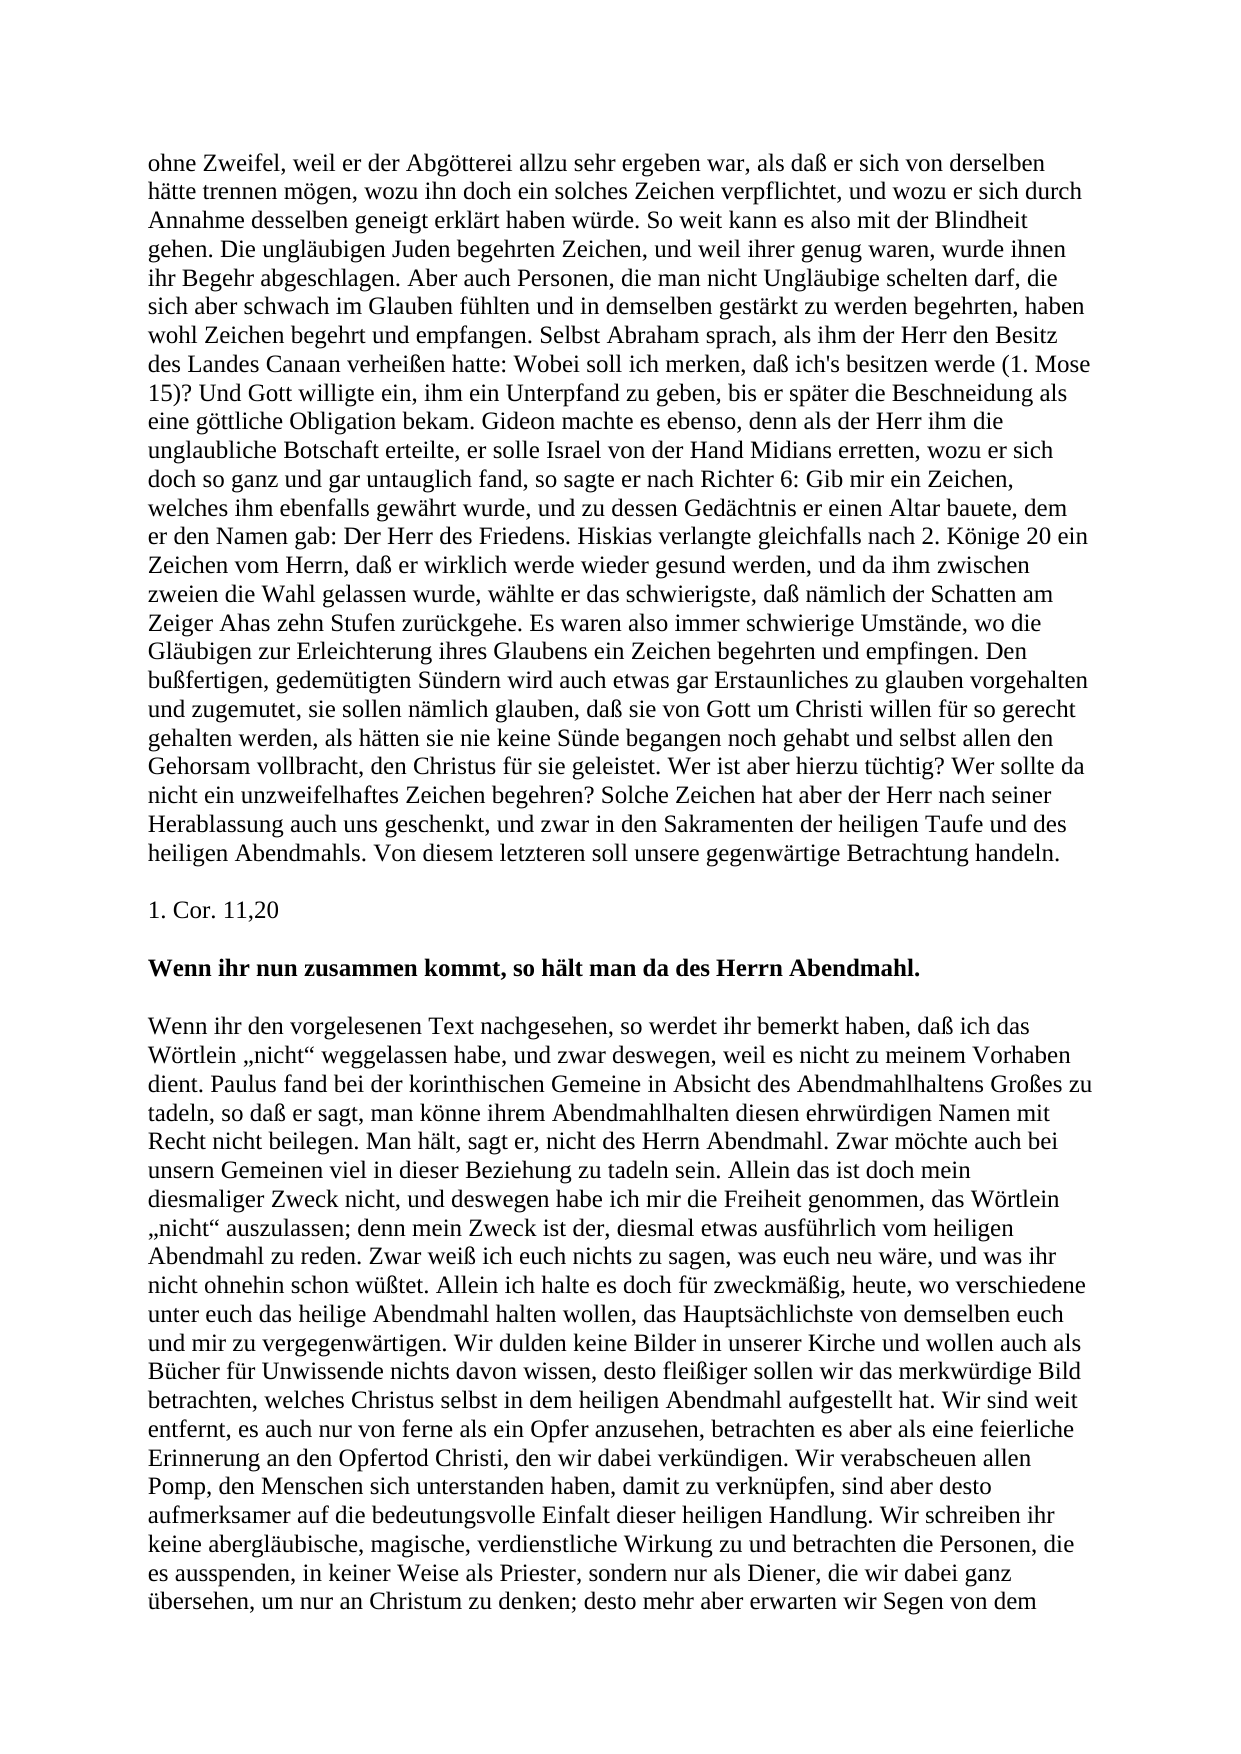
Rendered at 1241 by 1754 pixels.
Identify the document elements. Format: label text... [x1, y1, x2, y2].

text ohne Zweifel, weil er der Abgötterei allzu sehr ergeben war, als daß er sich von derselben hätte trennen mögen, wozu ihn doch ein solches Zeichen verpflichtet, und wozu er sich durch Annahme desselben geneigt erklärt haben würde. So weit kann es also mit der Blindheit gehen. Die ungläubigen Juden begehrten Zeichen, und weil ihrer genug waren, wurde ihnen ihr Begehr abgeschlagen. Aber auch Personen, die man nicht Ungläubige schelten darf, die sich aber schwach im Glauben fühlten und in demselben gestärkt zu werden begehrten, haben wohl Zeichen begehrt und empfangen. Selbst Abraham sprach, als ihm der Herr den Besitz des Landes Canaan verheißen hatte: Wobei soll ich merken, daß ich's besitzen werde (1. Mose 15)? Und Gott willigte ein, ihm ein Unterpfand zu geben, bis er später die Beschneidung als eine göttliche Obligation bekam. Gideon machte es ebenso, denn als der Herr ihm die unglaubliche Botschaft erteilte, er solle Israel von der Hand Midians erretten, wozu er sich doch so ganz und gar untauglich fand, so sagte er nach Richter 6: Gib mir ein Zeichen, welches ihm ebenfalls gewährt wurde, und zu dessen Gedächtnis er einen Altar bauete, dem er den Namen gab: Der Herr des Friedens. Hiskias verlangte gleichfalls nach 2. Könige 20 ein Zeichen vom Herrn, daß er wirklich werde wieder gesund werden, und da ihm zwischen zweien die Wahl gelassen wurde, wählte er das schwierigste, daß nämlich der Schatten am Zeiger Ahas zehn Stufen zurückgehe. Es waren also immer schwierige Umstände, wo die Gläubigen zur Erleichterung ihres Glaubens ein Zeichen begehrten und empfingen. Den bußfertigen, gedemütigten Sündern wird auch etwas gar Erstaunliches zu glauben vorgehalten und zugemutet, sie sollen nämlich glauben, daß sie von Gott um Christi willen für so gerecht gehalten werden, als hätten sie nie keine Sünde begangen noch gehabt und selbst allen den Gehorsam vollbracht, den Christus für sie geleistet. Wer ist aber hierzu tüchtig? Wer sollte da nicht ein unzweifelhaftes Zeichen begehren? Solche Zeichen hat aber der Herr nach seiner Herablassung auch uns geschenkt, und zwar in den Sakramenten der heiligen Taufe und des heiligen Abendmahls. Von diesem letzteren soll unsere gegenwärtige Betrachtung handeln. [148, 148, 1093, 866]
text Wenn ihr nun zusammen kommt, so hält man da des Herrn Abendmahl. [148, 953, 1093, 982]
text 1. Cor. 11,20 [148, 896, 1093, 924]
text Wenn ihr den vorgelesenen Text nachgesehen, so werdet ihr bemerkt haben, daß ich das Wörtlein „nicht“ weggelassen habe, und zwar deswegen, weil es nicht zu meinem Vorhaben dient. Paulus fand bei der korinthischen Gemeine in Absicht des Abendmahlhaltens Großes zu tadeln, so daß er sagt, man könne ihrem Abendmahlhalten diesen ehrwürdigen Namen mit Recht nicht beilegen. Man hält, sagt er, nicht des Herrn Abendmahl. Zwar möchte auch bei unsern Gemeinen viel in dieser Beziehung zu tadeln sein. Allein das ist doch mein diesmaliger Zweck nicht, und deswegen habe ich mir die Freiheit genommen, das Wörtlein „nicht“ auszulassen; denn mein Zweck ist der, diesmal etwas ausführlich vom heiligen Abendmahl zu reden. Zwar weiß ich euch nichts zu sagen, was euch neu wäre, und was ihr nicht ohnehin schon wüßtet. Allein ich halte es doch für zweckmäßig, heute, wo verschiedene unter euch das heilige Abendmahl halten wollen, das Hauptsächlichste von demselben euch und mir zu vergegenwärtigen. Wir dulden keine Bilder in unserer Kirche und wollen auch als Bücher für Unwissende nichts davon wissen, desto fleißiger sollen wir das merkwürdige Bild betrachten, welches Christus selbst in dem heiligen Abendmahl aufgestellt hat. Wir sind weit entfernt, es auch nur von ferne als ein Opfer anzusehen, betrachten es aber als eine feierliche Erinnerung an den Opfertod Christi, den wir dabei verkündigen. Wir verabscheuen allen Pomp, den Menschen sich unterstanden haben, damit zu verknüpfen, sind aber desto aufmerksamer auf die bedeutungsvolle Einfalt dieser heiligen Handlung. Wir schreiben ihr keine abergläubische, magische, verdienstliche Wirkung zu und betrachten die Personen, die es ausspenden, in keiner Weise als Priester, sondern nur als Diener, die wir dabei ganz übersehen, um nur an Christum zu denken; desto mehr aber erwarten wir Segen von dem [148, 1011, 1093, 1615]
